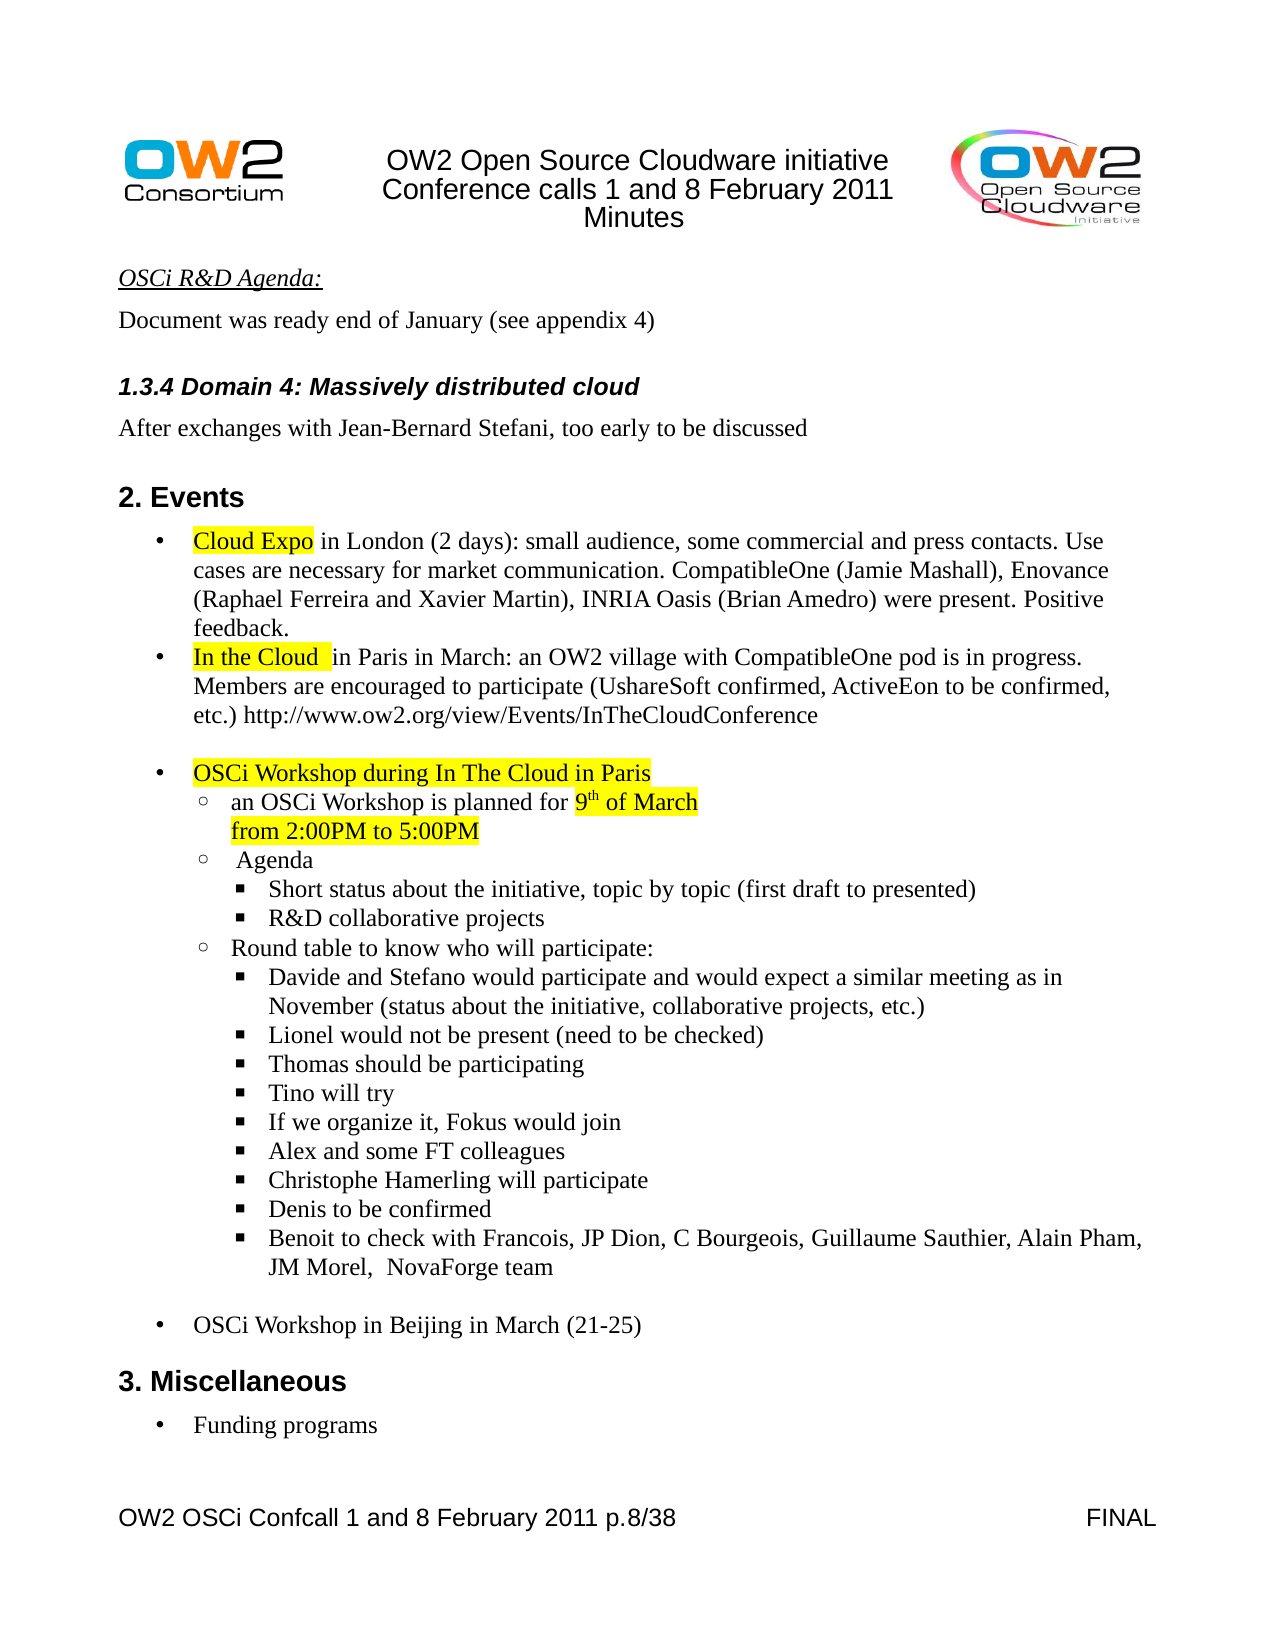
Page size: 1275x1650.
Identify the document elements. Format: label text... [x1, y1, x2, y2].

picture [125, 140, 133, 147]
subtitle 2. Events [118, 479, 1157, 513]
list Short status about the initiative, topic by topic (first draft to presented) [231, 874, 1157, 903]
list Benoit to check with Francois, JP Dion, C Bourgeois, Guillaume Sauthier, Alain Pham, JM Morel, NovaForge team [231, 1223, 1157, 1281]
list an OSCi Workshop is planned for 9th of March from 2:00PM to 5:00PM [193, 787, 1157, 845]
list Thomas should be participating [231, 1049, 1157, 1078]
list Round table to know who will participate: [193, 932, 1157, 961]
list Tino will try [231, 1078, 1157, 1107]
list If we organize it, Fokus would join [231, 1107, 1157, 1136]
list Christophe Hamerling will participate [231, 1165, 1157, 1194]
picture [125, 140, 283, 201]
text Document was ready end of January (see appendix 4) [118, 305, 1157, 334]
subtitle 1.3.4 Domain 4: Massively distributed cloud [118, 371, 1157, 400]
list In the Cloud in Paris in March: an OW2 village with CompatibleOne pod is in progress. Members are encouraged to participate (UshareSoft confirmed, ActiveEon to be confirmed, etc.) http://www.ow2.org/view/Events/InTheCloudConference [156, 642, 1157, 729]
picture [949, 128, 1142, 228]
list Funding programs [156, 1410, 1157, 1439]
list R&D collaborative projects [231, 903, 1157, 932]
list Alex and some FT colleagues [231, 1136, 1157, 1165]
list Davide and Stefano would participate and would expect a similar meeting as in November (status about the initiative, collaborative projects, etc.) [231, 961, 1157, 1019]
list Agenda [193, 845, 1157, 874]
text OSCi R&D Agenda: [118, 263, 1157, 292]
list OSCi Workshop in Beijing in March (21-25) [156, 1310, 1157, 1339]
list Cloud Expo in London (2 days): small audience, some commercial and press contacts. Use cases are necessary for market communication. CompatibleOne (Jamie Mashall), Enovance (Raphael Ferreira and Xavier Martin), INRIA Oasis (Brian Amedro) were present. Positive feedback. [156, 526, 1157, 642]
list Lionel would not be present (need to be checked) [231, 1019, 1157, 1049]
picture [138, 150, 162, 169]
subtitle 3. Miscellaneous [118, 1364, 1157, 1398]
list Denis to be confirmed [231, 1194, 1157, 1223]
text After exchanges with Jean-Bernard Stefani, too early to be discussed [118, 413, 1157, 442]
list OSCi Workshop during In The Cloud in Paris [156, 758, 1157, 787]
